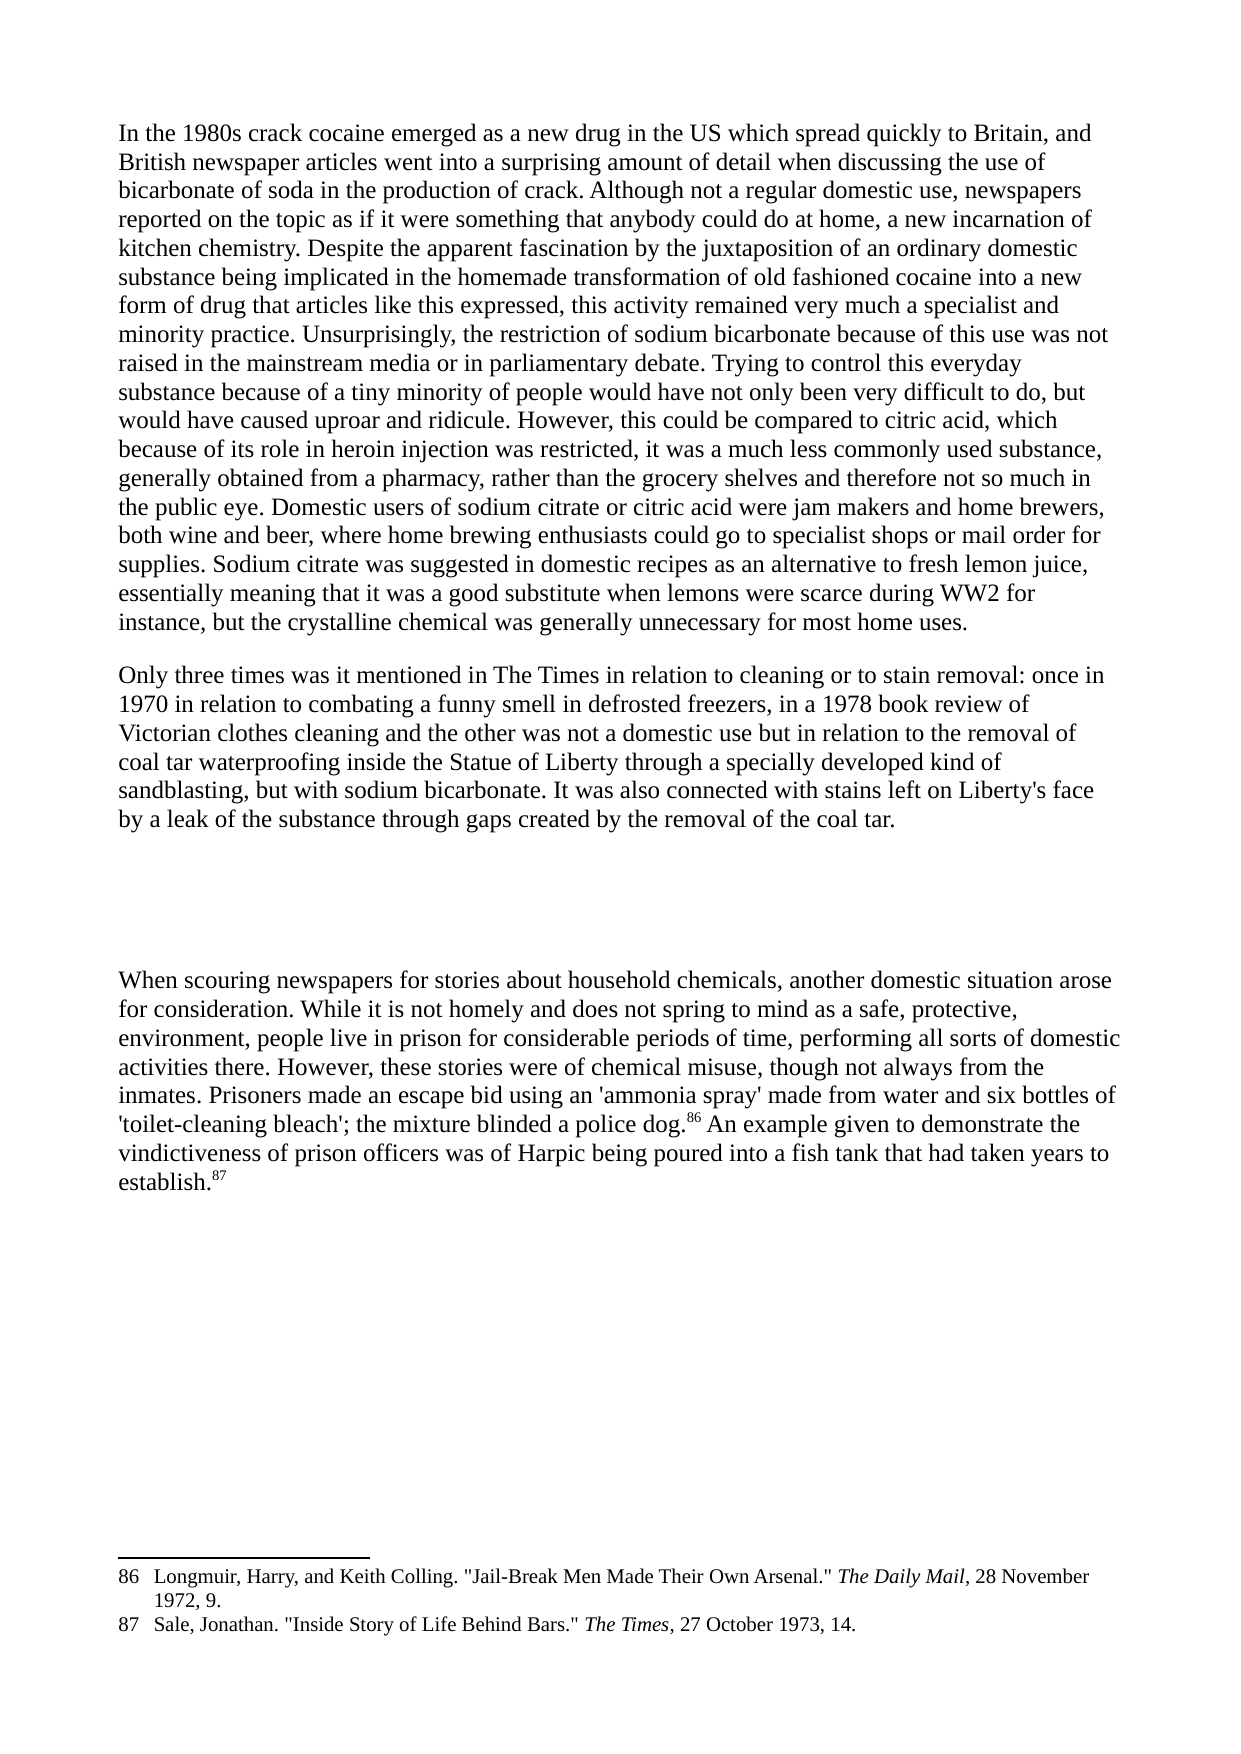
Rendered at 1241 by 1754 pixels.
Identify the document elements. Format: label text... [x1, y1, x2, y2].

text Only three times was it mentioned in The Times in relation to cleaning or to stain removal: once in 1970 in relation to combating a funny smell in defrosted freezers, in a 1978 book review of Victorian clothes cleaning and the other was not a domestic use but in relation to the removal of coal tar waterproofing inside the Statue of Liberty through a specially developed kind of sandblasting, but with sodium bicarbonate. It was also connected with stains left on Liberty's face by a leak of the substance through gaps created by the removal of the coal tar. [118, 661, 1122, 833]
text When scouring newspapers for stories about household chemicals, another domestic situation arose for consideration. While it is not homely and does not spring to mind as a safe, protective, environment, people live in prison for considerable periods of time, performing all sorts of domestic activities there. However, these stories were of chemical misuse, though not always from the inmates. Prisoners made an escape bid using an 'ammonia spray' made from water and six bottles of 'toilet-cleaning bleach'; the mixture blinded a police dog. An example given to demonstrate the vindictiveness of prison officers was of Harpic being poured into a fish tank that had taken years to establish. [118, 966, 1122, 1196]
text Longmuir, Harry, and Keith Colling. "Jail-Break Men Made Their Own Arsenal." The Daily Mail, 28 November 1972, 9. [118, 1564, 1122, 1612]
text Sale, Jonathan. "Inside Story of Life Behind Bars." The Times, 27 October 1973, 14. [118, 1612, 1122, 1636]
text In the 1980s crack cocaine emerged as a new drug in the US which spread quickly to Britain, and British newspaper articles went into a surprising amount of detail when discussing the use of bicarbonate of soda in the production of crack. Although not a regular domestic use, newspapers reported on the topic as if it were something that anybody could do at home, a new incarnation of kitchen chemistry. Despite the apparent fascination by the juxtaposition of an ordinary domestic substance being implicated in the homemade transformation of old fashioned cocaine into a new form of drug that articles like this expressed, this activity remained very much a specialist and minority practice. Unsurprisingly, the restriction of sodium bicarbonate because of this use was not raised in the mainstream media or in parliamentary debate. Trying to control this everyday substance because of a tiny minority of people would have not only been very difficult to do, but would have caused uproar and ridicule. However, this could be compared to citric acid, which because of its role in heroin injection was restricted, it was a much less commonly used substance, generally obtained from a pharmacy, rather than the grocery shelves and therefore not so much in the public eye. Domestic users of sodium citrate or citric acid were jam makers and home brewers, both wine and beer, where home brewing enthusiasts could go to specialist shops or mail order for supplies. Sodium citrate was suggested in domestic recipes as an alternative to fresh lemon juice, essentially meaning that it was a good substitute when lemons were scarce during WW2 for instance, but the crystalline chemical was generally unnecessary for most home uses. [118, 118, 1122, 636]
